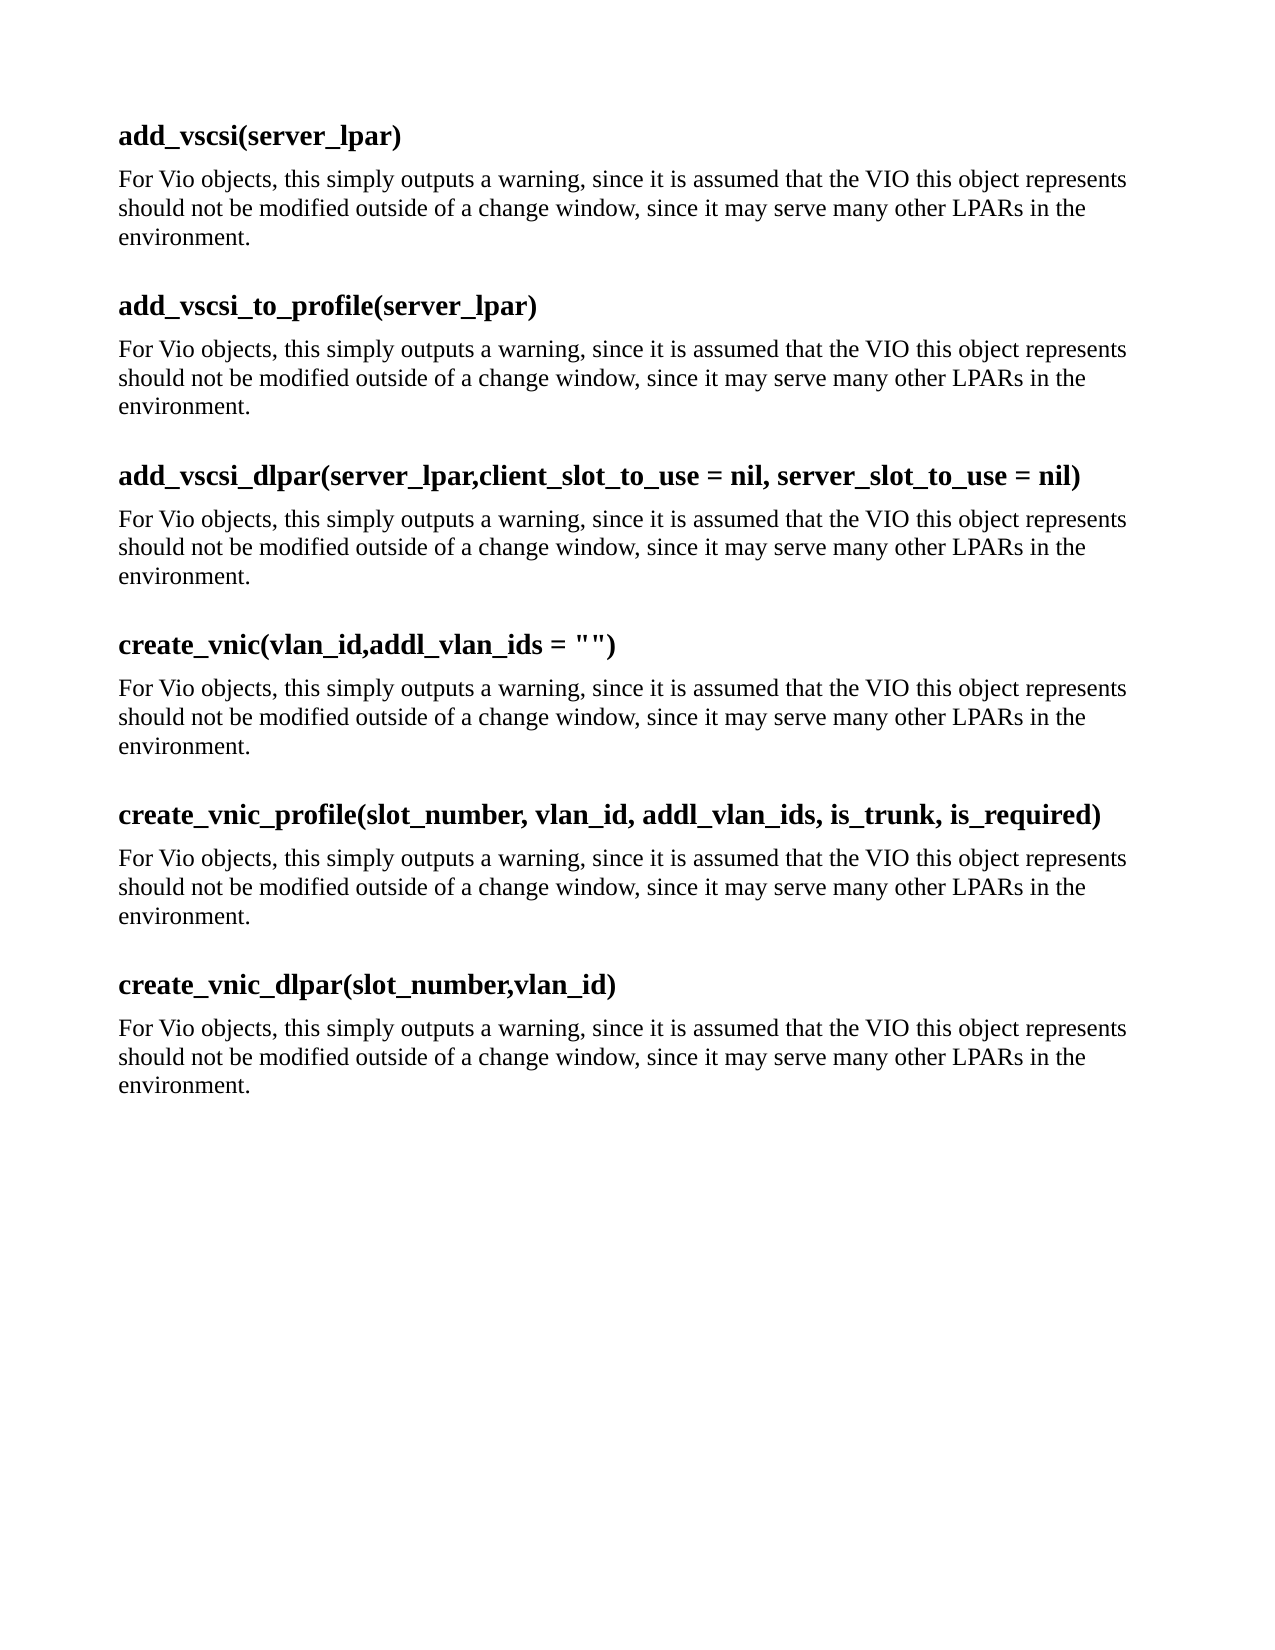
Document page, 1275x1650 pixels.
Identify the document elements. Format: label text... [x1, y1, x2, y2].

subtitle add_vscsi_to_profile(server_lpar) [118, 288, 1157, 321]
subtitle create_vnic_dlpar(slot_number,vlan_id) [118, 967, 1157, 1001]
text For Vio objects, this simply outputs a warning, since it is assumed that the VIO this object represents should not be modified outside of a change window, since it may serve many other LPARs in the environment. [118, 334, 1157, 420]
text For Vio objects, this simply outputs a warning, since it is assumed that the VIO this object represents should not be modified outside of a change window, since it may serve many other LPARs in the environment. [118, 504, 1157, 590]
text For Vio objects, this simply outputs a warning, since it is assumed that the VIO this object represents should not be modified outside of a change window, since it may serve many other LPARs in the environment. [118, 843, 1157, 929]
subtitle create_vnic(vlan_id,addl_vlan_ids = "") [118, 627, 1157, 661]
text For Vio objects, this simply outputs a warning, since it is assumed that the VIO this object represents should not be modified outside of a change window, since it may serve many other LPARs in the environment. [118, 1013, 1157, 1099]
subtitle add_vscsi_dlpar(server_lpar,client_slot_to_use = nil, server_slot_to_use = nil) [118, 458, 1157, 491]
text For Vio objects, this simply outputs a warning, since it is assumed that the VIO this object represents should not be modified outside of a change window, since it may serve many other LPARs in the environment. [118, 673, 1157, 760]
subtitle add_vscsi(server_lpar) [118, 118, 1157, 152]
subtitle create_vnic_profile(slot_number, vlan_id, addl_vlan_ids, is_trunk, is_required) [118, 797, 1157, 831]
text For Vio objects, this simply outputs a warning, since it is assumed that the VIO this object represents should not be modified outside of a change window, since it may serve many other LPARs in the environment. [118, 164, 1157, 250]
